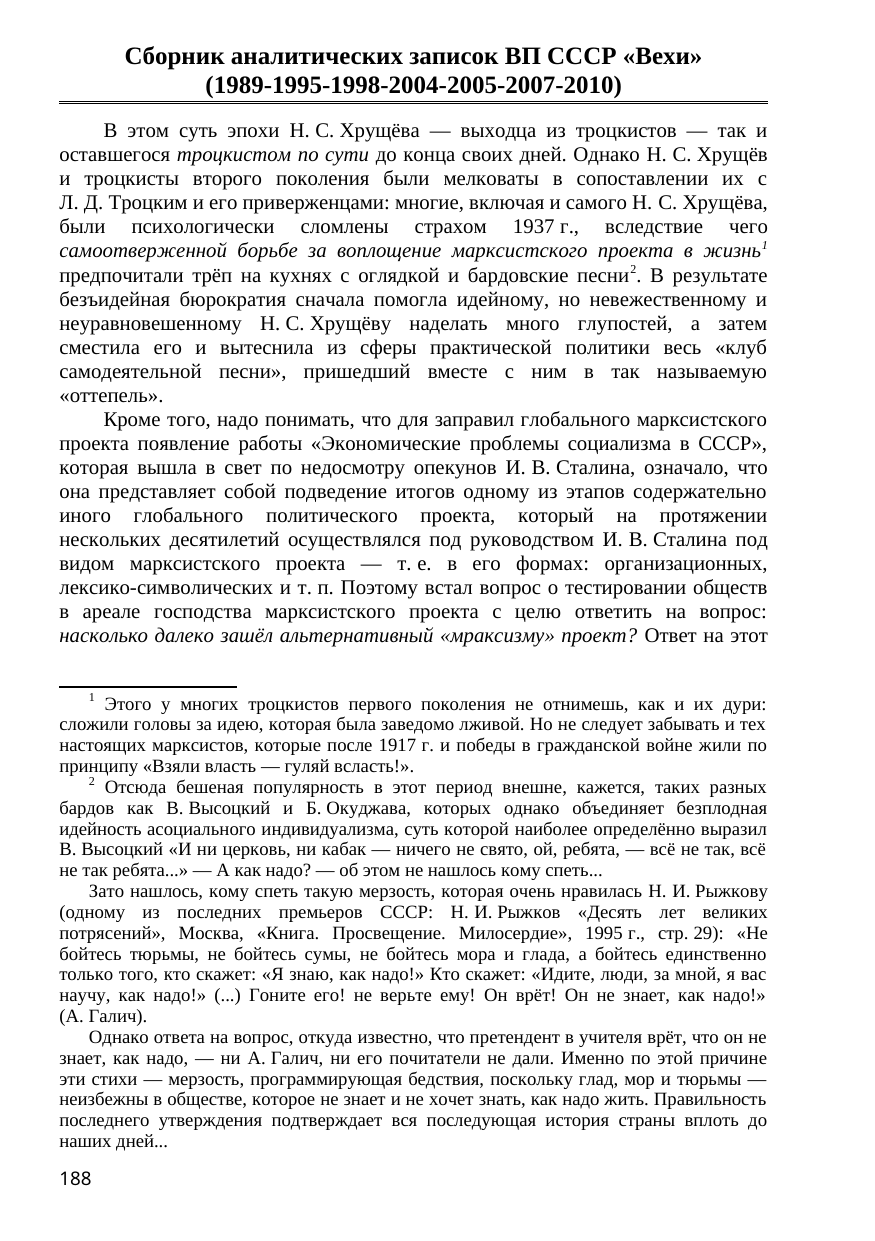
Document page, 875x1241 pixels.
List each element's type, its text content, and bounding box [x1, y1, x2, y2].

text В этом суть эпохи Н. С. Хрущёва — выходца из троцкистов ― так и оставшегося троцкистом по сути до конца своих дней. Однако Н. С. Хрущёв и троцкисты второго поколения были мелковаты в сопоставлении их с Л. Д. Троцким и его приверженцами: многие, включая и самого Н. С. Хрущёва, были психологически сломлены страхом 1937 г., вследствие чего самоотверженной борьбе за воплощение марксистского проекта в жизнь предпочитали трёп на кухнях с оглядкой и бардовские песни. В результате безъидейная бюрократия сначала помогла идейному, но невежественному и неуравновешенному Н. С. Хрущёву наделать много глупостей, а затем сместила его и вытеснила из сферы практической политики весь «клуб самодеятельной песни», пришедший вместе с ним в так называемую «оттепель». [59, 118, 768, 407]
text Кроме того, надо понимать, что для заправил глобального марксистского проекта появление работы «Экономические проблемы социализма в СССР», которая вышла в свет по недосмотру опекунов И. В. Сталина, означало, что она представляет собой подведение итогов одному из этапов содержательно иного глобального политического проекта, который на протяжении нескольких десятилетий осуществлялся под руководством И. В. Сталина под видом марксистского проекта — т. е. в его формах: организационных, лексико-сим­волических и т. п. Поэтому встал вопрос о тестировании обществ в ареале господства марксистского проекта с целю ответить на вопрос: насколько далеко зашёл альтернативный «мраксизму» проект? Ответ на этот [59, 407, 768, 647]
text Этого у многих троцкистов первого поколения не отнимешь, как и их дури: сложили головы за идею, которая была заведомо лживой. Но не следует забывать и тех настоящих марксистов, которые после 1917 г. и победы в гражданской войне жили по принципу «Взяли власть — гуляй всласть!». [59, 693, 768, 777]
text Зато нашлось, кому спеть такую мерзость, которая очень нравилась Н. И. Рыжкову (одному из последних премьеров СССР: Н. И. Рыжков «Десять лет великих потрясений», Москва, «Книга. Просвещение. Милосердие», 1995 г., стр. 29): «Не бойтесь тюрьмы, не бойтесь сумы, не бойтесь мора и глада, а бойтесь единственно только того, кто скажет: «Я знаю, как надо!» Кто скажет: «Идите, люди, за мной, я вас научу, как надо!» (...) Гоните его! не верьте ему! Он врёт! Он не знает, как надо!» (А. Галич). [59, 881, 768, 1027]
text Однако ответа на вопрос, откуда известно, что претендент в учителя врёт, что он не знает, как надо, — ни А. Галич, ни его почитатели не дали. Именно по этой причине эти стихи — мерзость, программирующая бедствия, поскольку глад, мор и тюрьмы — неизбежны в обществе, которое не знает и не хочет знать, как надо жить. Правильность последнего утверждения подтверждает вся последующая история страны вплоть до наших дней... [59, 1027, 768, 1152]
text Отсюда бешеная популярность в этот период внешне, кажется, таких разных бардов как В. Высоцкий и Б. Окуджава, которых однако объединяет безплодная идейность асоциального индивидуализма, суть которой наиболее определённо выразил В. Высоцкий «И ни церковь, ни кабак ― ничего не свято, ой, ребята, ― всё не так, всё не так ребята...» — А как надо? — об этом не нашлось кому спеть... [59, 777, 768, 881]
